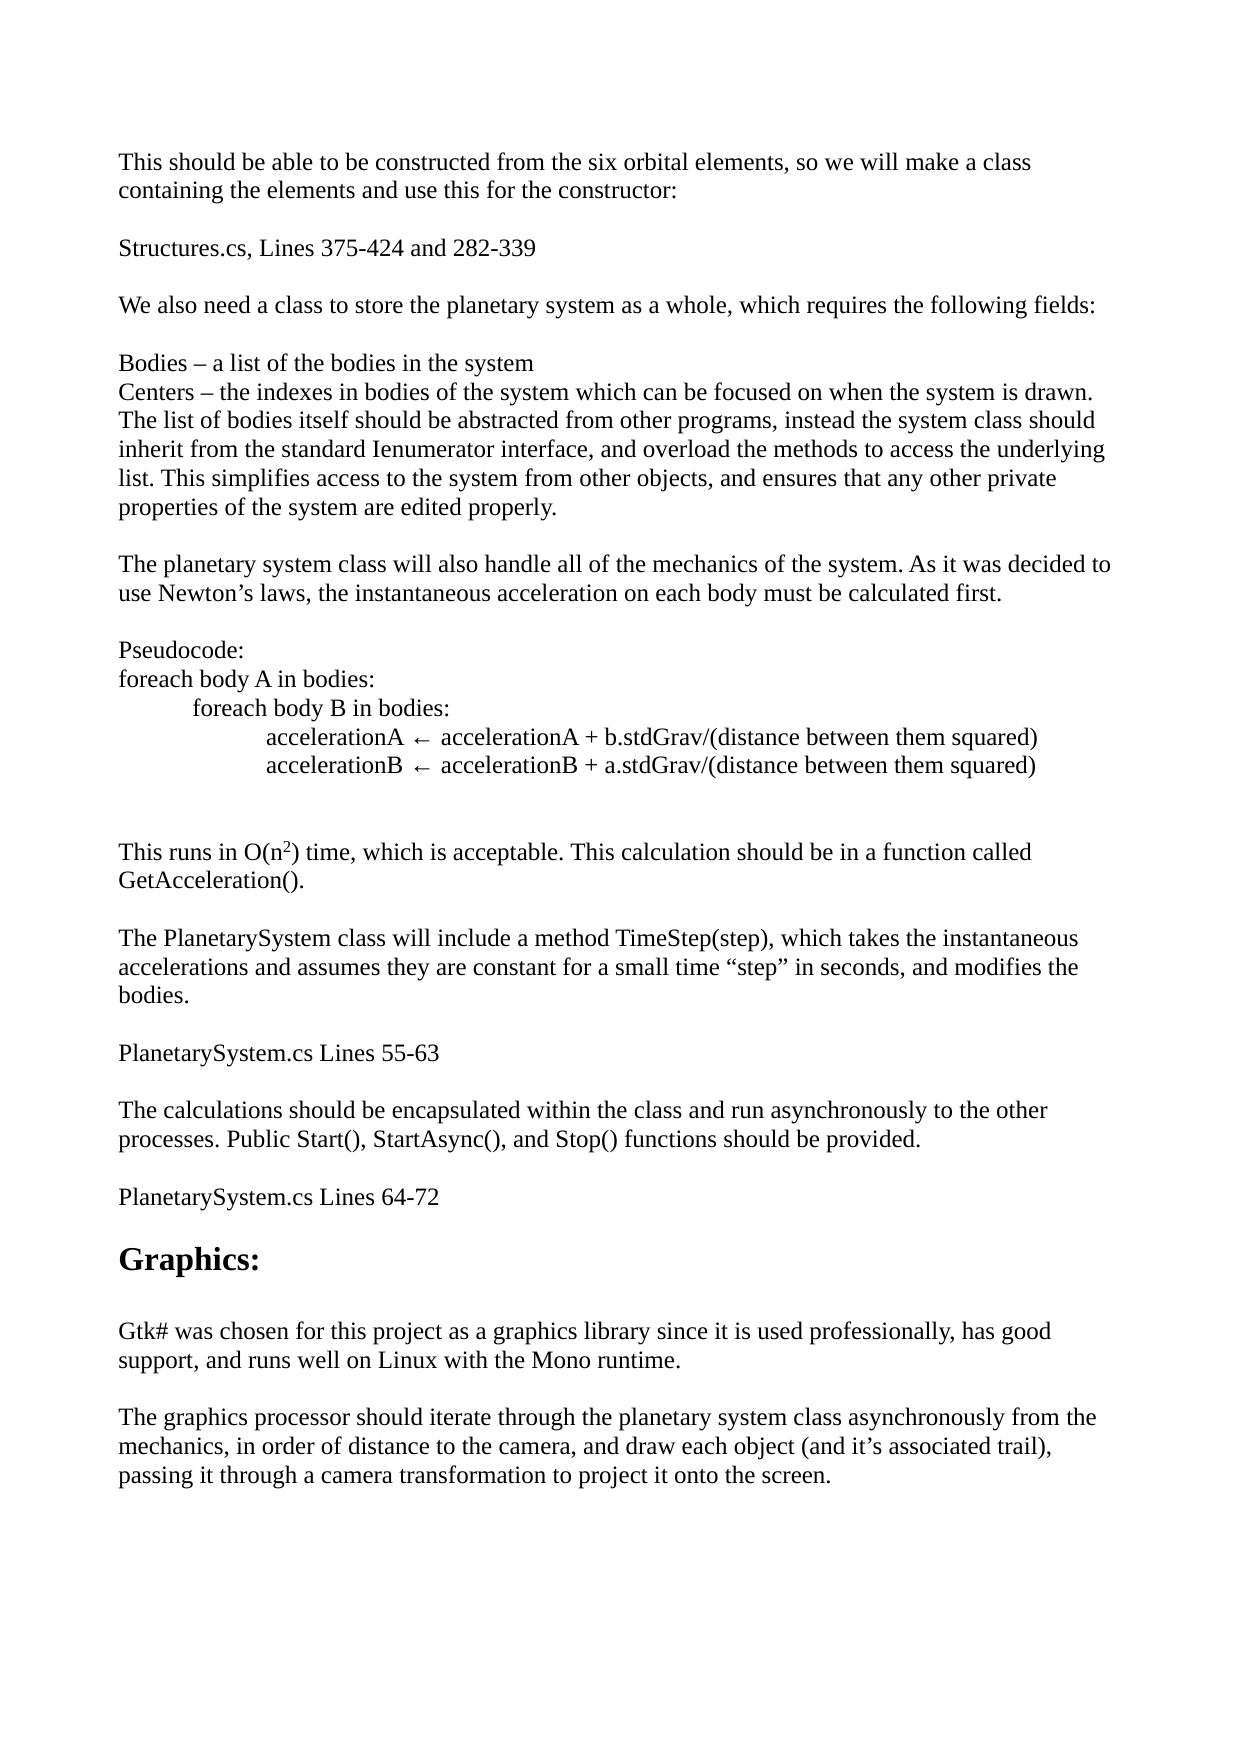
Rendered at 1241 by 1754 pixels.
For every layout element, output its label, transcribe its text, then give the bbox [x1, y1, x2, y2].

text The calculations should be encapsulated within the class and run asynchronously to the other processes. Public Start(), StartAsync(), and Stop() functions should be provided. [118, 1096, 1122, 1153]
text Gtk# was chosen for this project as a graphics library since it is used professionally, has good support, and runs well on Linux with the Mono runtime. [118, 1316, 1122, 1373]
text Pseudocode: [118, 636, 1122, 664]
text This should be able to be constructed from the six orbital elements, so we will make a class containing the elements and use this for the constructor: [118, 147, 1122, 204]
text foreach body B in bodies: [118, 693, 1122, 722]
text The planetary system class will also handle all of the mechanics of the system. As it was decided to use Newton’s laws, the instantaneous acceleration on each body must be calculated first. [118, 549, 1122, 607]
text PlanetarySystem.cs Lines 55-63 [118, 1038, 1122, 1067]
text The list of bodies itself should be abstracted from other programs, instead the system class should inherit from the standard Ienumerator interface, and overload the methods to access the underlying list. This simplifies access to the system from other objects, and ensures that any other private properties of the system are edited properly. [118, 406, 1122, 521]
text This runs in O(n2) time, which is acceptable. This calculation should be in a function called GetAcceleration(). [118, 837, 1122, 894]
text The PlanetarySystem class will include a method TimeStep(step), which takes the instantaneous accelerations and assumes they are constant for a small time “step” in seconds, and modifies the bodies. [118, 923, 1122, 1009]
text Graphics: [118, 1239, 1122, 1278]
text accelerationA ← accelerationA + b.stdGrav/(distance between them squared) [118, 722, 1122, 751]
text Centers – the indexes in bodies of the system which can be focused on when the system is drawn. [118, 377, 1122, 406]
text PlanetarySystem.cs Lines 64-72 [118, 1182, 1122, 1211]
text accelerationB ← accelerationB + a.stdGrav/(distance between them squared) [118, 751, 1122, 779]
text We also need a class to store the planetary system as a whole, which requires the following fields: [118, 291, 1122, 319]
text foreach body A in bodies: [118, 664, 1122, 693]
text The graphics processor should iterate through the planetary system class asynchronously from the mechanics, in order of distance to the camera, and draw each object (and it’s associated trail), passing it through a camera transformation to project it onto the screen. [118, 1402, 1122, 1488]
text Bodies – a list of the bodies in the system [118, 348, 1122, 377]
text Structures.cs, Lines 375-424 and 282-339 [118, 233, 1122, 262]
